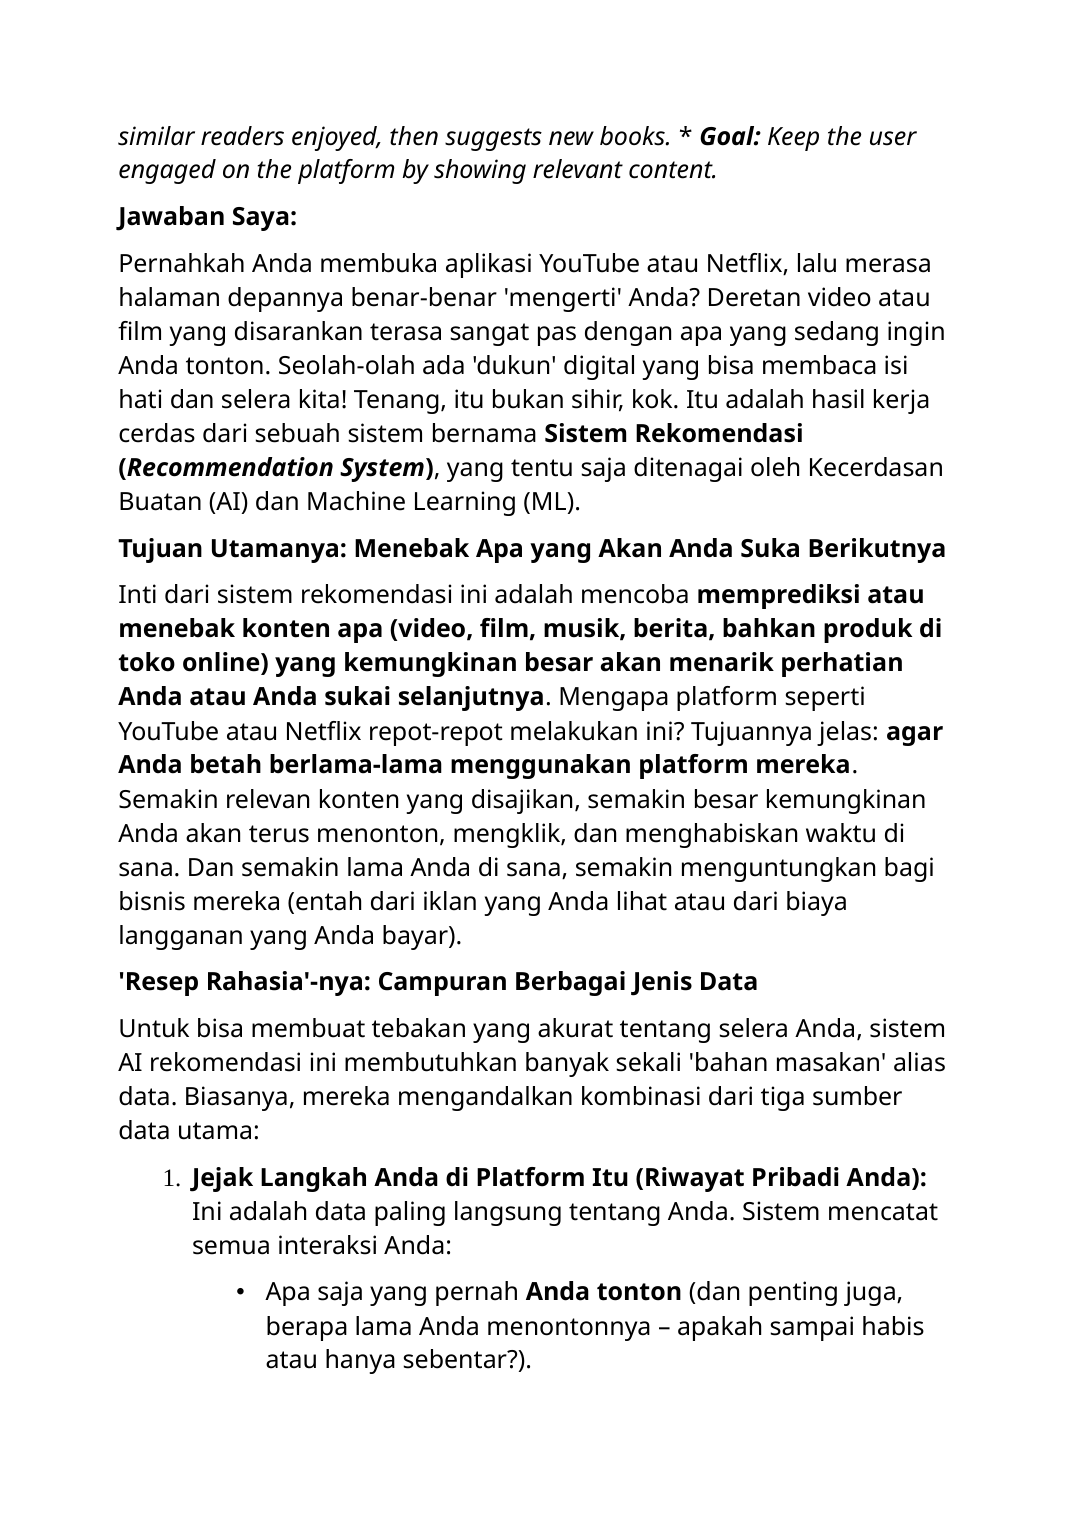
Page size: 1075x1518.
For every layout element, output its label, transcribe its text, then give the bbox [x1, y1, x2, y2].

text Jawaban Saya: [118, 199, 957, 233]
text Tujuan Utamanya: Menebak Apa yang Akan Anda Suka Berikutnya [118, 530, 957, 564]
list Jejak Langkah Anda di Platform Itu (Riwayat Pribadi Anda): Ini adalah data paling langsung tentang Anda. Sistem mencatat semua interaksi Anda: [162, 1159, 957, 1262]
text 'Resep Rahasia'-nya: Campuran Berbagai Jenis Data [118, 964, 957, 998]
text Inti dari sistem rekomendasi ini adalah mencoba memprediksi atau menebak konten apa (video, film, musik, berita, bahkan produk di toko online) yang kemungkinan besar akan menarik perhatian Anda atau Anda sukai selanjutnya. Mengapa platform seperti YouTube atau Netflix repot-repot melakukan ini? Tujuannya jelas: agar Anda betah berlama-lama menggunakan platform mereka. Semakin relevan konten yang disajikan, semakin besar kemungkinan Anda akan terus menonton, mengklik, dan menghabiskan waktu di sana. Dan semakin lama Anda di sana, semakin menguntungkan bagi bisnis mereka (entah dari iklan yang Anda lihat atau dari biaya langganan yang Anda bayar). [118, 577, 957, 952]
text similar readers enjoyed, then suggests new books. * Goal: Keep the user engaged on the platform by showing relevant content. [118, 118, 957, 186]
list Apa saja yang pernah Anda tonton (dan penting juga, berapa lama Anda menontonnya – apakah sampai habis atau hanya sebentar?). [236, 1274, 957, 1376]
text Pernahkah Anda membuka aplikasi YouTube atau Netflix, lalu merasa halaman depannya benar-benar 'mengerti' Anda? Deretan video atau film yang disarankan terasa sangat pas dengan apa yang sedang ingin Anda tonton. Seolah-olah ada 'dukun' digital yang bisa membaca isi hati dan selera kita! Tenang, itu bukan sihir, kok. Itu adalah hasil kerja cerdas dari sebuah sistem bernama Sistem Rekomendasi (Recommendation System), yang tentu saja ditenagai oleh Kecerdasan Buatan (AI) dan Machine Learning (ML). [118, 245, 957, 518]
text Untuk bisa membuat tebakan yang akurat tentang selera Anda, sistem AI rekomendasi ini membutuhkan banyak sekali 'bahan masakan' alias data. Biasanya, mereka mengandalkan kombinasi dari tiga sumber data utama: [118, 1011, 957, 1147]
